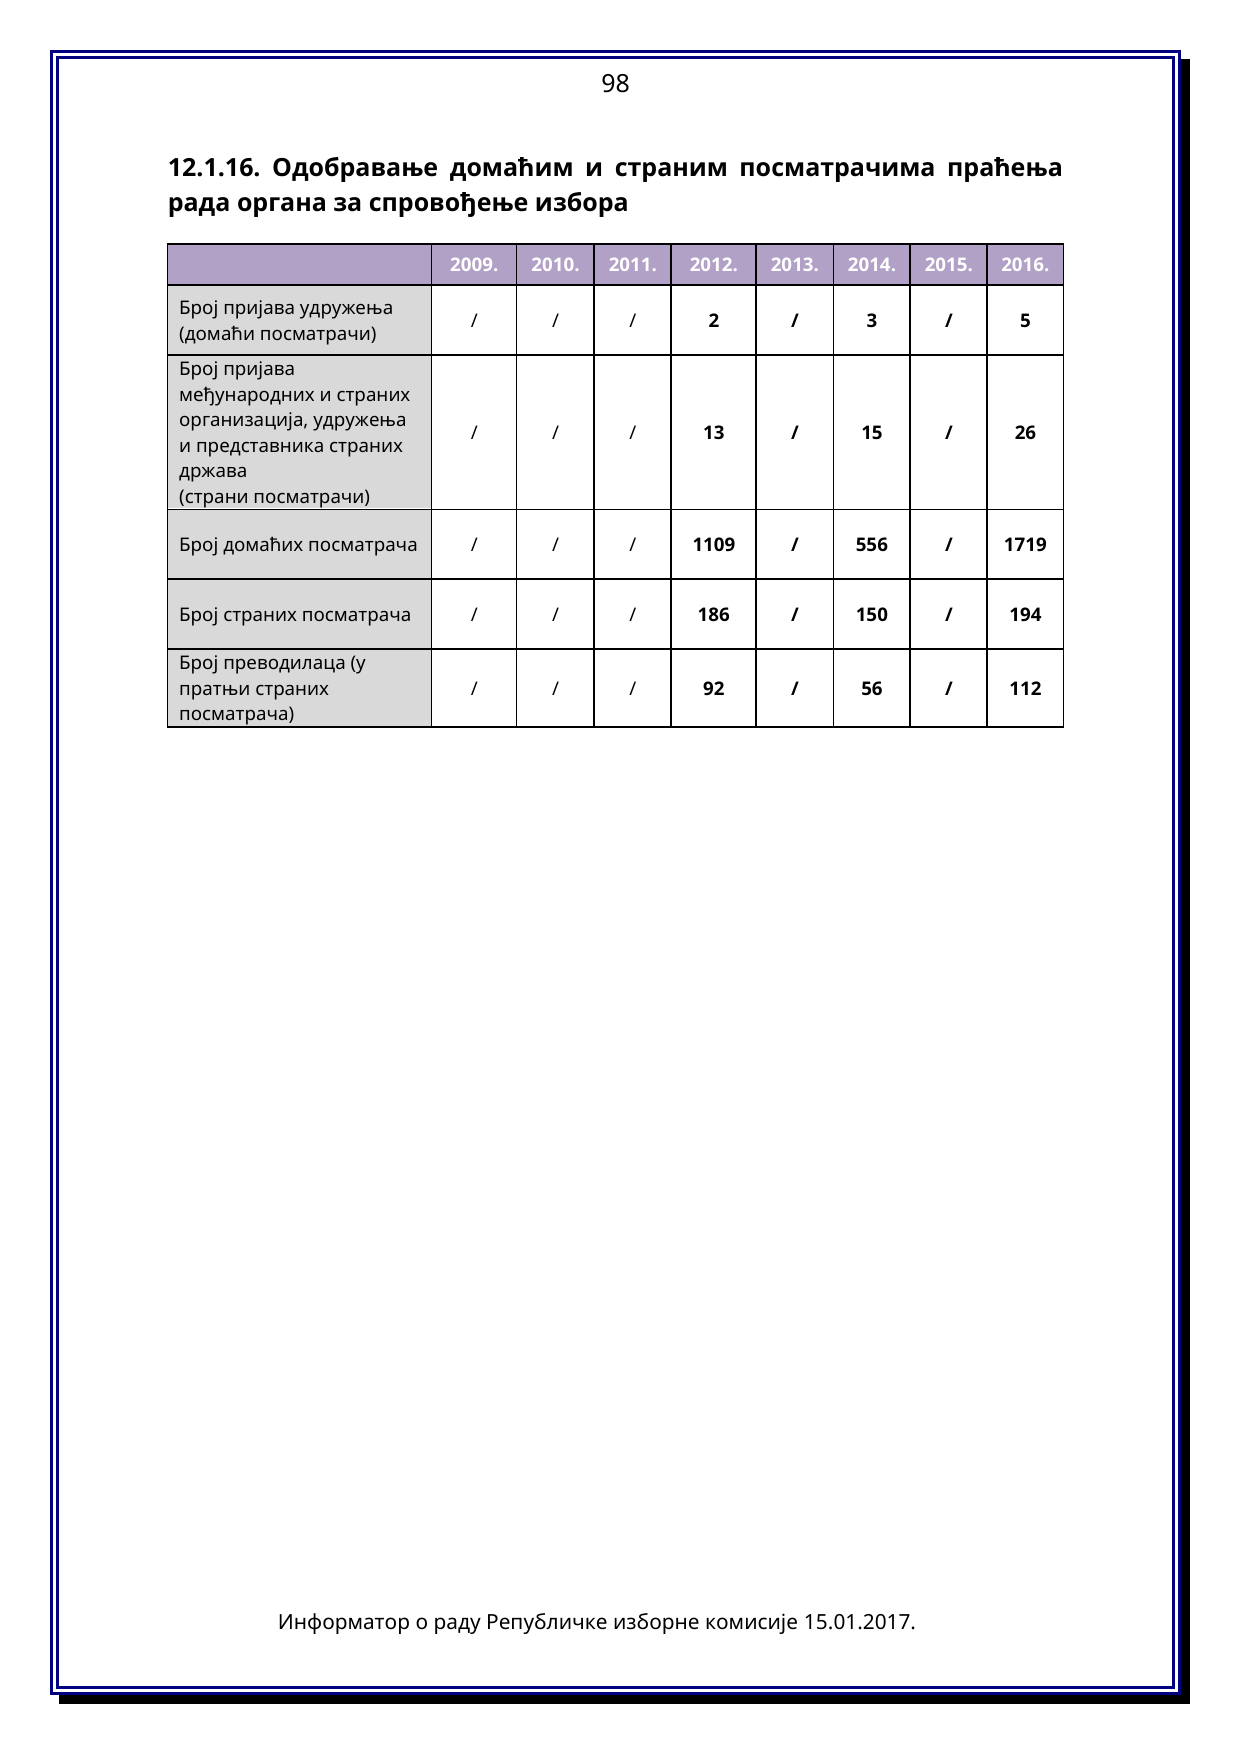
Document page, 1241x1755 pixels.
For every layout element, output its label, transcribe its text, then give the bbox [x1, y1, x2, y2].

table_header 2014. [834, 245, 909, 284]
table_cell / [595, 510, 670, 578]
table_cell / [517, 650, 593, 726]
table_header 2015. [911, 245, 986, 284]
table_cell / [757, 510, 833, 578]
table_cell / [911, 650, 986, 726]
table_cell 13 [672, 356, 755, 508]
table_header 2011. [595, 245, 670, 284]
table_cell / [911, 580, 986, 648]
table_cell 15 [834, 356, 909, 508]
table_cell / [432, 510, 516, 578]
table_cell / [595, 286, 670, 354]
table_cell Број преводилаца (у пратњи страних посматрача) [168, 650, 431, 726]
table_cell 186 [672, 580, 755, 648]
table_cell 26 [988, 356, 1063, 508]
table_cell Број пријава удружења (домаћи посматрачи) [168, 286, 431, 354]
table_header 2010. [517, 245, 593, 284]
table_cell / [432, 356, 516, 508]
table_cell / [595, 356, 670, 508]
table_cell 112 [988, 650, 1063, 726]
table_cell / [517, 580, 593, 648]
table_cell 150 [834, 580, 909, 648]
table_cell / [757, 650, 833, 726]
table_cell / [517, 286, 593, 354]
subtitle 12.1.16. Одобравање домаћим и страним посматрачима праћења рада органа за спровођење избора [168, 150, 1063, 218]
table_cell 194 [988, 580, 1063, 648]
table_cell Број домаћих посматрача [168, 510, 431, 578]
table_cell Број страних посматрача [168, 580, 431, 648]
table_cell / [911, 356, 986, 508]
table_cell / [911, 510, 986, 578]
table_cell 1109 [672, 510, 755, 578]
table_cell 56 [834, 650, 909, 726]
table_header [168, 245, 431, 284]
table_cell / [432, 580, 516, 648]
table_cell / [517, 510, 593, 578]
table_cell / [432, 286, 516, 354]
table_cell 3 [834, 286, 909, 354]
table_cell / [757, 286, 833, 354]
table_header 2013. [757, 245, 833, 284]
table_cell 5 [988, 286, 1063, 354]
table_header 2009. [432, 245, 516, 284]
table_cell / [595, 650, 670, 726]
table_cell Број пријава међународних и страних организација, удружења и представника страних држава (страни посматрачи) [168, 356, 431, 508]
table_cell / [595, 580, 670, 648]
table_cell / [911, 286, 986, 354]
table_cell 92 [672, 650, 755, 726]
table_cell 556 [834, 510, 909, 578]
table_cell / [757, 356, 833, 508]
table_cell / [432, 650, 516, 726]
table_header 2012. [672, 245, 755, 284]
table_cell 1719 [988, 510, 1063, 578]
table_header 2016. [988, 245, 1063, 284]
table_cell 2 [672, 286, 755, 354]
table_cell / [757, 580, 833, 648]
table_cell / [517, 356, 593, 508]
